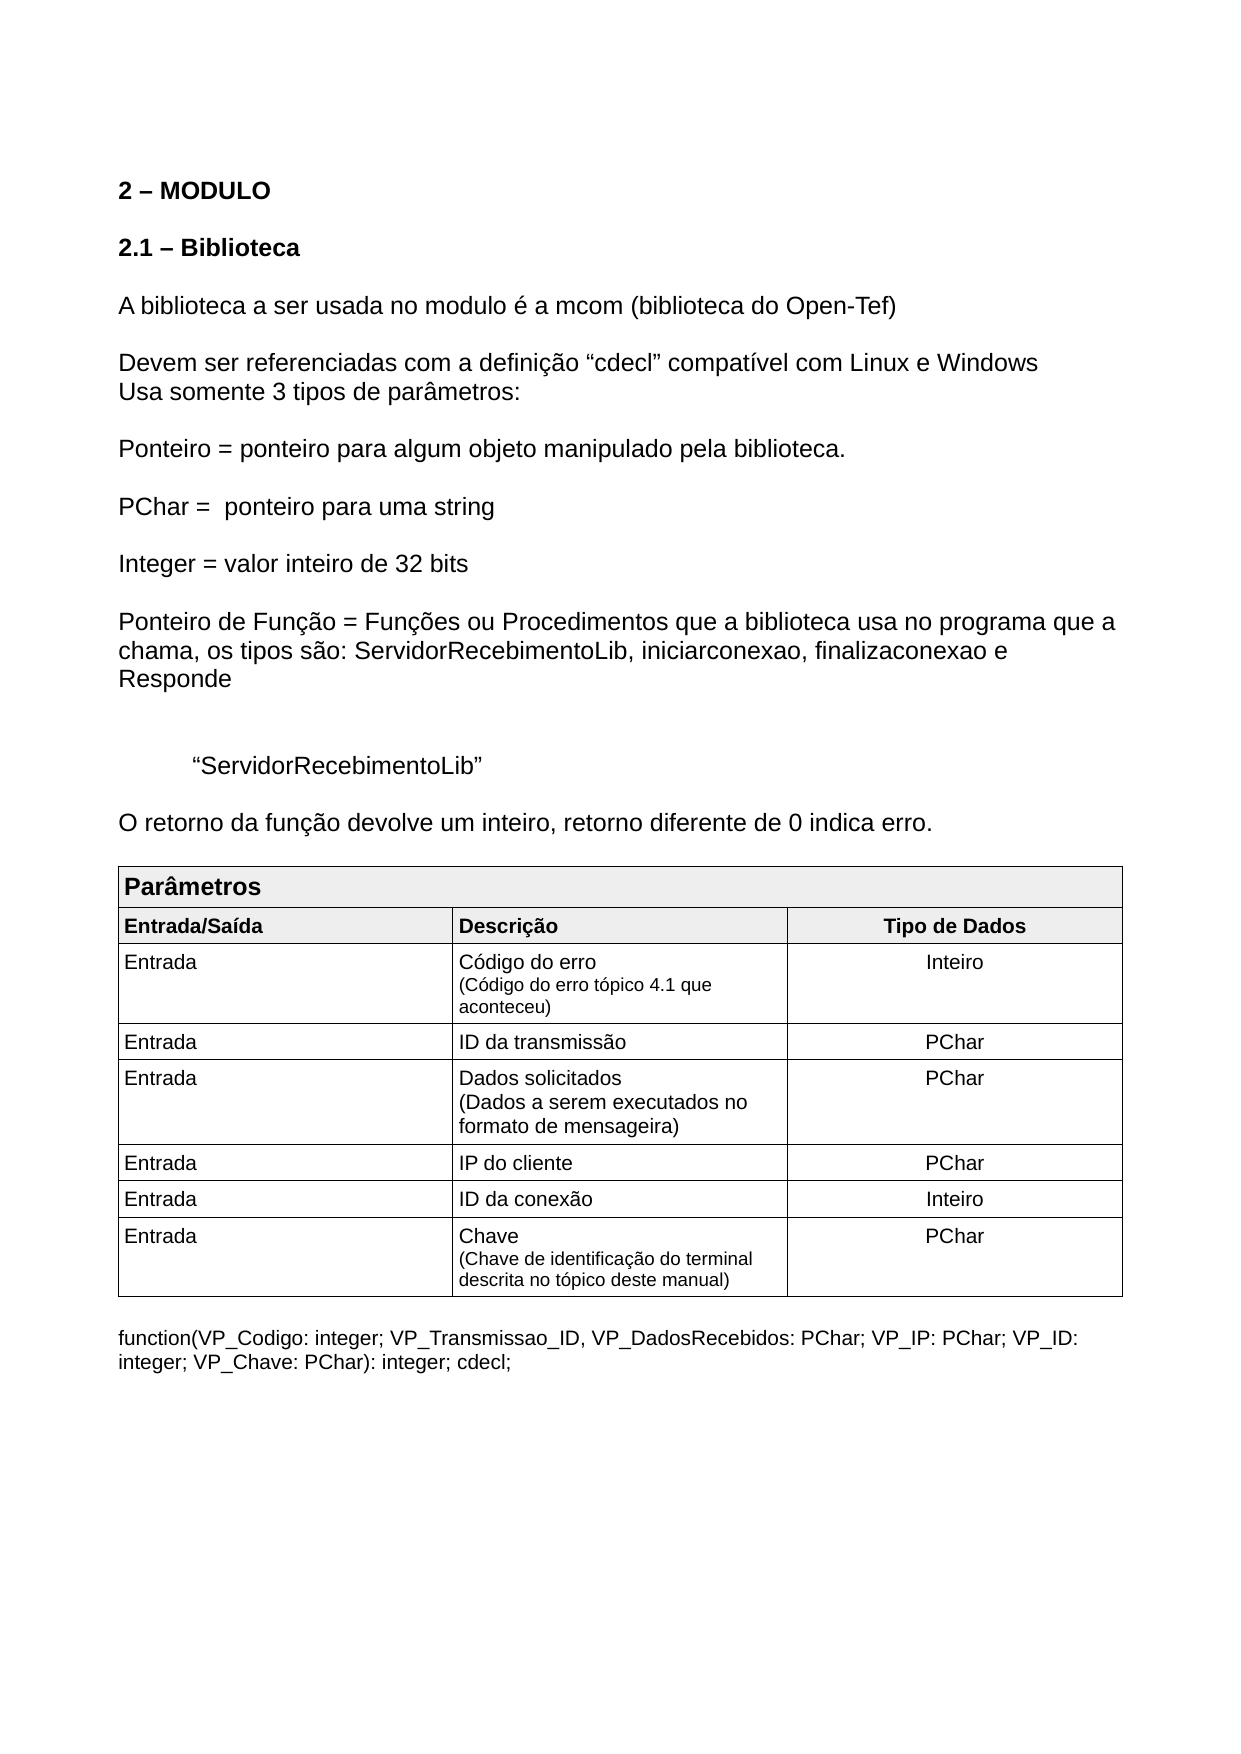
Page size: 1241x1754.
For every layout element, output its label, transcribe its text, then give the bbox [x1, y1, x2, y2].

text function(VP_Codigo: integer; VP_Transmissao_ID, VP_DadosRecebidos: PChar; VP_IP: PChar; VP_ID: integer; VP_Chave: PChar): integer; cdecl; [118, 1326, 1122, 1374]
table_cell ID da conexão [453, 1181, 787, 1217]
text Integer = valor inteiro de 32 bits [118, 549, 1122, 578]
table_cell Tipo de Dados [788, 908, 1122, 943]
text Ponteiro = ponteiro para algum objeto manipulado pela biblioteca. [118, 434, 1122, 463]
table_cell Entrada [119, 1024, 452, 1059]
text “ServidorRecebimentoLib” [118, 751, 1122, 779]
table_cell Código do erro (Código do erro tópico 4.1 que aconteceu) [453, 944, 787, 1023]
text Ponteiro de Função = Funções ou Procedimentos que a biblioteca usa no programa que a chama, os tipos são: ServidorRecebimentoLib, iniciarconexao, finalizaconexao e Responde [118, 607, 1122, 693]
table_cell IP do cliente [453, 1145, 787, 1180]
table_cell Chave (Chave de identificação do terminal descrita no tópico deste manual) [453, 1218, 787, 1296]
text 2 – MODULO [118, 176, 1122, 204]
table_cell Entrada [119, 944, 452, 1023]
table_cell PChar [788, 1218, 1122, 1296]
table_cell PChar [788, 1145, 1122, 1180]
text PChar = ponteiro para uma string [118, 492, 1122, 521]
table_cell Entrada [119, 1181, 452, 1217]
text 2.1 – Biblioteca [118, 233, 1122, 262]
table_header Parâmetros [119, 867, 1122, 907]
table_cell Entrada [119, 1145, 452, 1180]
table_cell Entrada [119, 1218, 452, 1296]
text A biblioteca a ser usada no modulo é a mcom (biblioteca do Open-Tef) [118, 291, 1122, 319]
table_cell Descrição [453, 908, 787, 943]
table_cell Entrada/Saída [119, 908, 452, 943]
table_cell PChar [788, 1060, 1122, 1144]
table_cell Inteiro [788, 944, 1122, 1023]
text Usa somente 3 tipos de parâmetros: [118, 377, 1122, 406]
table_cell Entrada [119, 1060, 452, 1144]
table_cell Inteiro [788, 1181, 1122, 1217]
text O retorno da função devolve um inteiro, retorno diferente de 0 indica erro. [118, 808, 1122, 837]
text Devem ser referenciadas com a definição “cdecl” compatível com Linux e Windows [118, 348, 1122, 377]
table_cell ID da transmissão [453, 1024, 787, 1059]
table_cell Dados solicitados (Dados a serem executados no formato de mensageira) [453, 1060, 787, 1144]
table_cell PChar [788, 1024, 1122, 1059]
